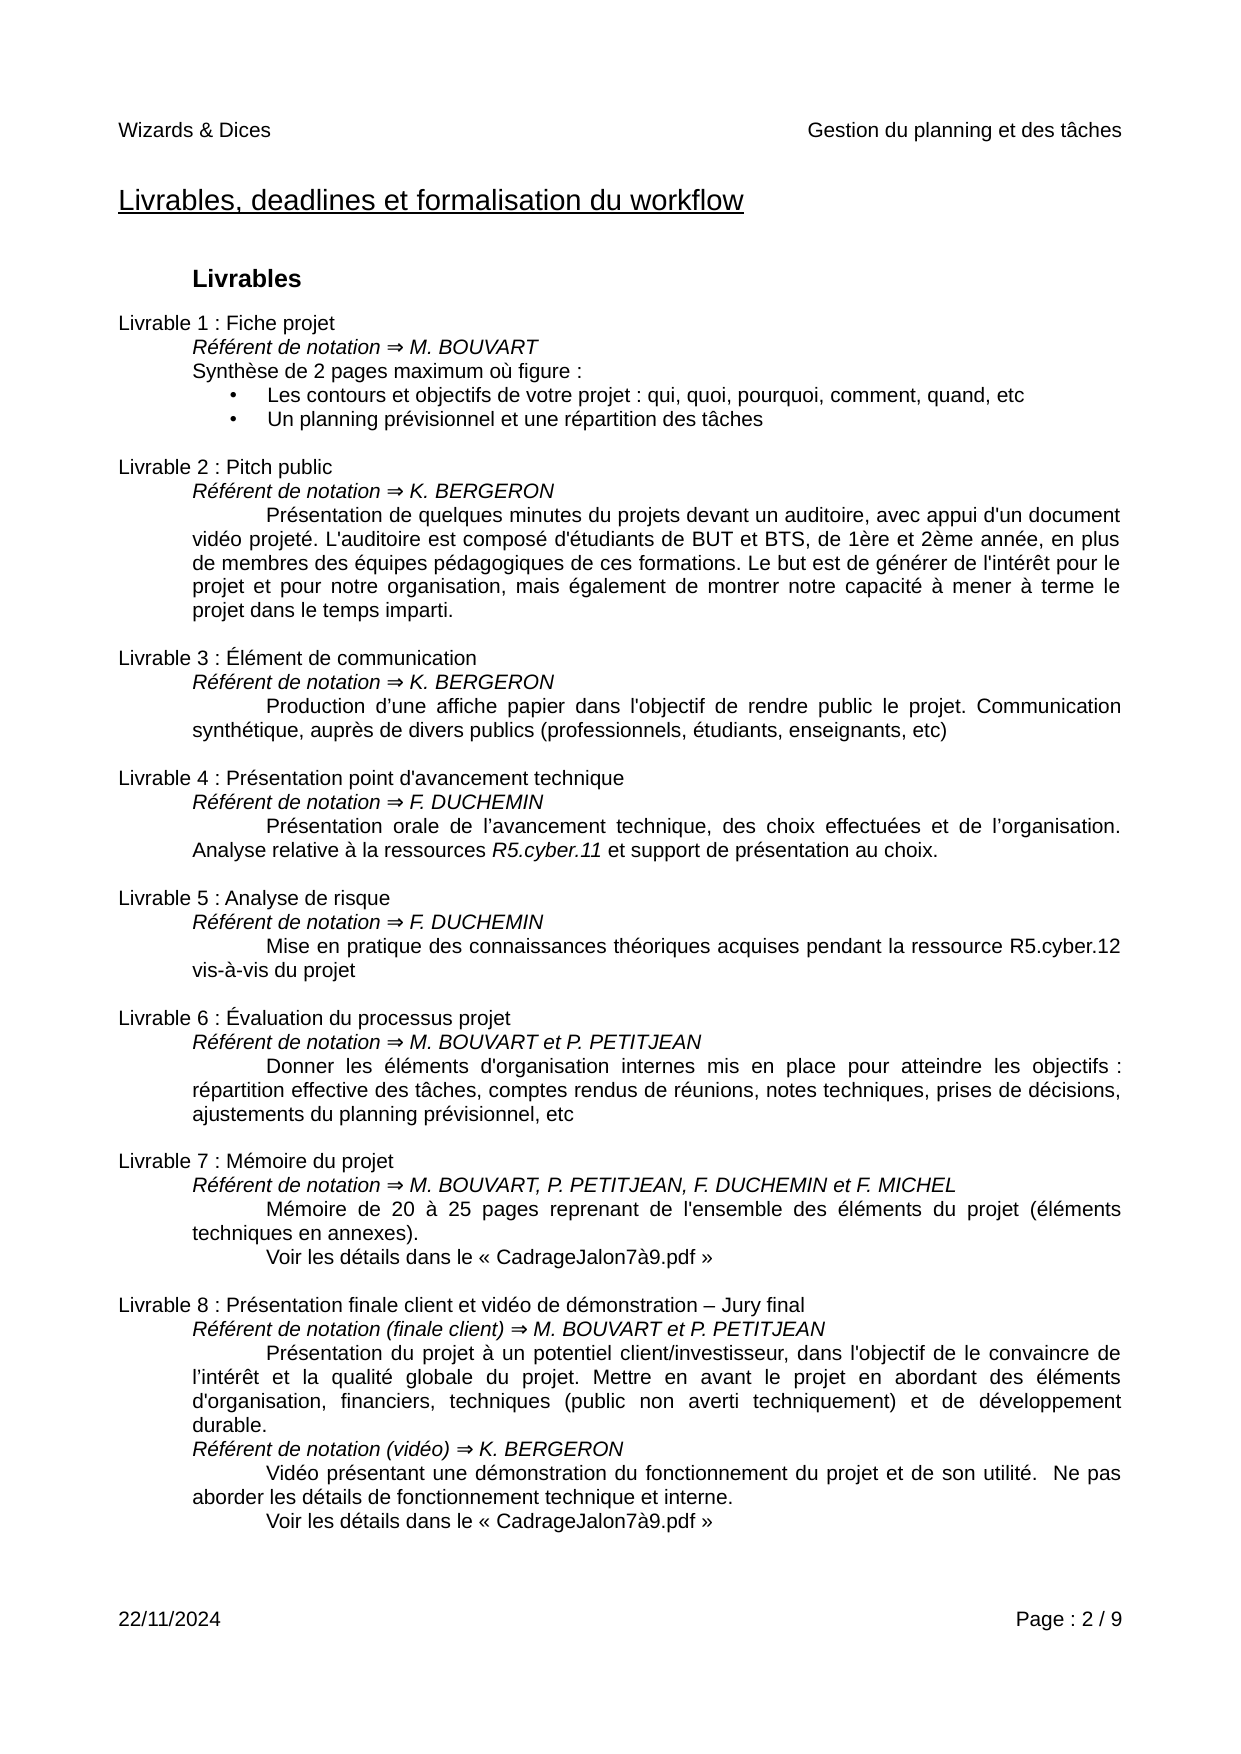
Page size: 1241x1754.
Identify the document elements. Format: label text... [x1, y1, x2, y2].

text Présentation de quelques minutes du projets devant un auditoire, avec appui d'un document vidéo projeté. L'auditoire est composé d'étudiants de BUT et BTS, de 1ère et 2ème année, en plus de membres des équipes pédagogiques de ces formations. Le but est de générer de l'intérêt pour le projet et pour notre organisation, mais également de montrer notre capacité à mener à terme le projet dans le temps imparti. [192, 502, 1122, 622]
text Livrable 6 : Évaluation du processus projet [118, 1006, 1122, 1029]
text Présentation orale de l’avancement technique, des choix effectuées et de l’organisation. Analyse relative à la ressources R5.cyber.11 et support de présentation au choix. [192, 814, 1122, 862]
text Vidéo présentant une démonstration du fonctionnement du projet et de son utilité. Ne pas aborder les détails de fonctionnement technique et interne. [192, 1461, 1122, 1509]
text Voir les détails dans le « CadrageJalon7à9.pdf » [192, 1245, 1122, 1269]
list Les contours et objectifs de votre projet : qui, quoi, pourquoi, comment, quand, etc [229, 382, 1122, 407]
subtitle Livrables [192, 264, 1122, 293]
text Livrable 8 : Présentation finale client et vidéo de démonstration – Jury final [118, 1293, 1122, 1317]
text Mémoire de 20 à 25 pages reprenant de l'ensemble des éléments du projet (éléments techniques en annexes). [192, 1197, 1122, 1245]
text Référent de notation ⇒ K. BERGERON [192, 478, 1122, 502]
text Livrable 3 : Élément de communication [118, 646, 1122, 670]
text Référent de notation ⇒ M. BOUVART et P. PETITJEAN [192, 1029, 1122, 1053]
text Livrable 4 : Présentation point d'avancement technique [118, 766, 1122, 790]
text Production d’une affiche papier dans l'objectif de rendre public le projet. Communication synthétique, auprès de divers publics (professionnels, étudiants, enseignants, etc) [192, 694, 1122, 742]
list Un planning prévisionnel et une répartition des tâches [229, 407, 1122, 431]
text Présentation du projet à un potentiel client/investisseur, dans l'objectif de le convaincre de l’intérêt et la qualité globale du projet. Mettre en avant le projet en abordant des éléments d'organisation, financiers, techniques (public non averti techniquement) et de développement durable. [192, 1341, 1122, 1437]
text Référent de notation ⇒ M. BOUVART, P. PETITJEAN, F. DUCHEMIN et F. MICHEL [192, 1173, 1122, 1197]
text Référent de notation (vidéo) ⇒ K. BERGERON [192, 1437, 1122, 1461]
text Voir les détails dans le « CadrageJalon7à9.pdf » [192, 1509, 1122, 1533]
text Livrable 2 : Pitch public [118, 454, 1122, 478]
subtitle Livrables, deadlines et formalisation du workflow [118, 183, 1122, 217]
text Référent de notation (finale client) ⇒ M. BOUVART et P. PETITJEAN [192, 1317, 1122, 1341]
text Livrable 7 : Mémoire du projet [118, 1149, 1122, 1173]
text Référent de notation ⇒ K. BERGERON [192, 670, 1122, 694]
text Livrable 5 : Analyse de risque [118, 886, 1122, 910]
text Référent de notation ⇒ M. BOUVART [192, 334, 1122, 358]
text Référent de notation ⇒ F. DUCHEMIN [192, 910, 1122, 934]
text Mise en pratique des connaissances théoriques acquises pendant la ressource R5.cyber.12 vis-à-vis du projet [192, 934, 1122, 982]
text Donner les éléments d'organisation internes mis en place pour atteindre les objectifs : répartition effective des tâches, comptes rendus de réunions, notes techniques, prises de décisions, ajustements du planning prévisionnel, etc [192, 1053, 1122, 1125]
text Livrable 1 : Fiche projet [118, 311, 1122, 334]
text Synthèse de 2 pages maximum où figure : [192, 358, 1122, 382]
text Référent de notation ⇒ F. DUCHEMIN [192, 790, 1122, 814]
